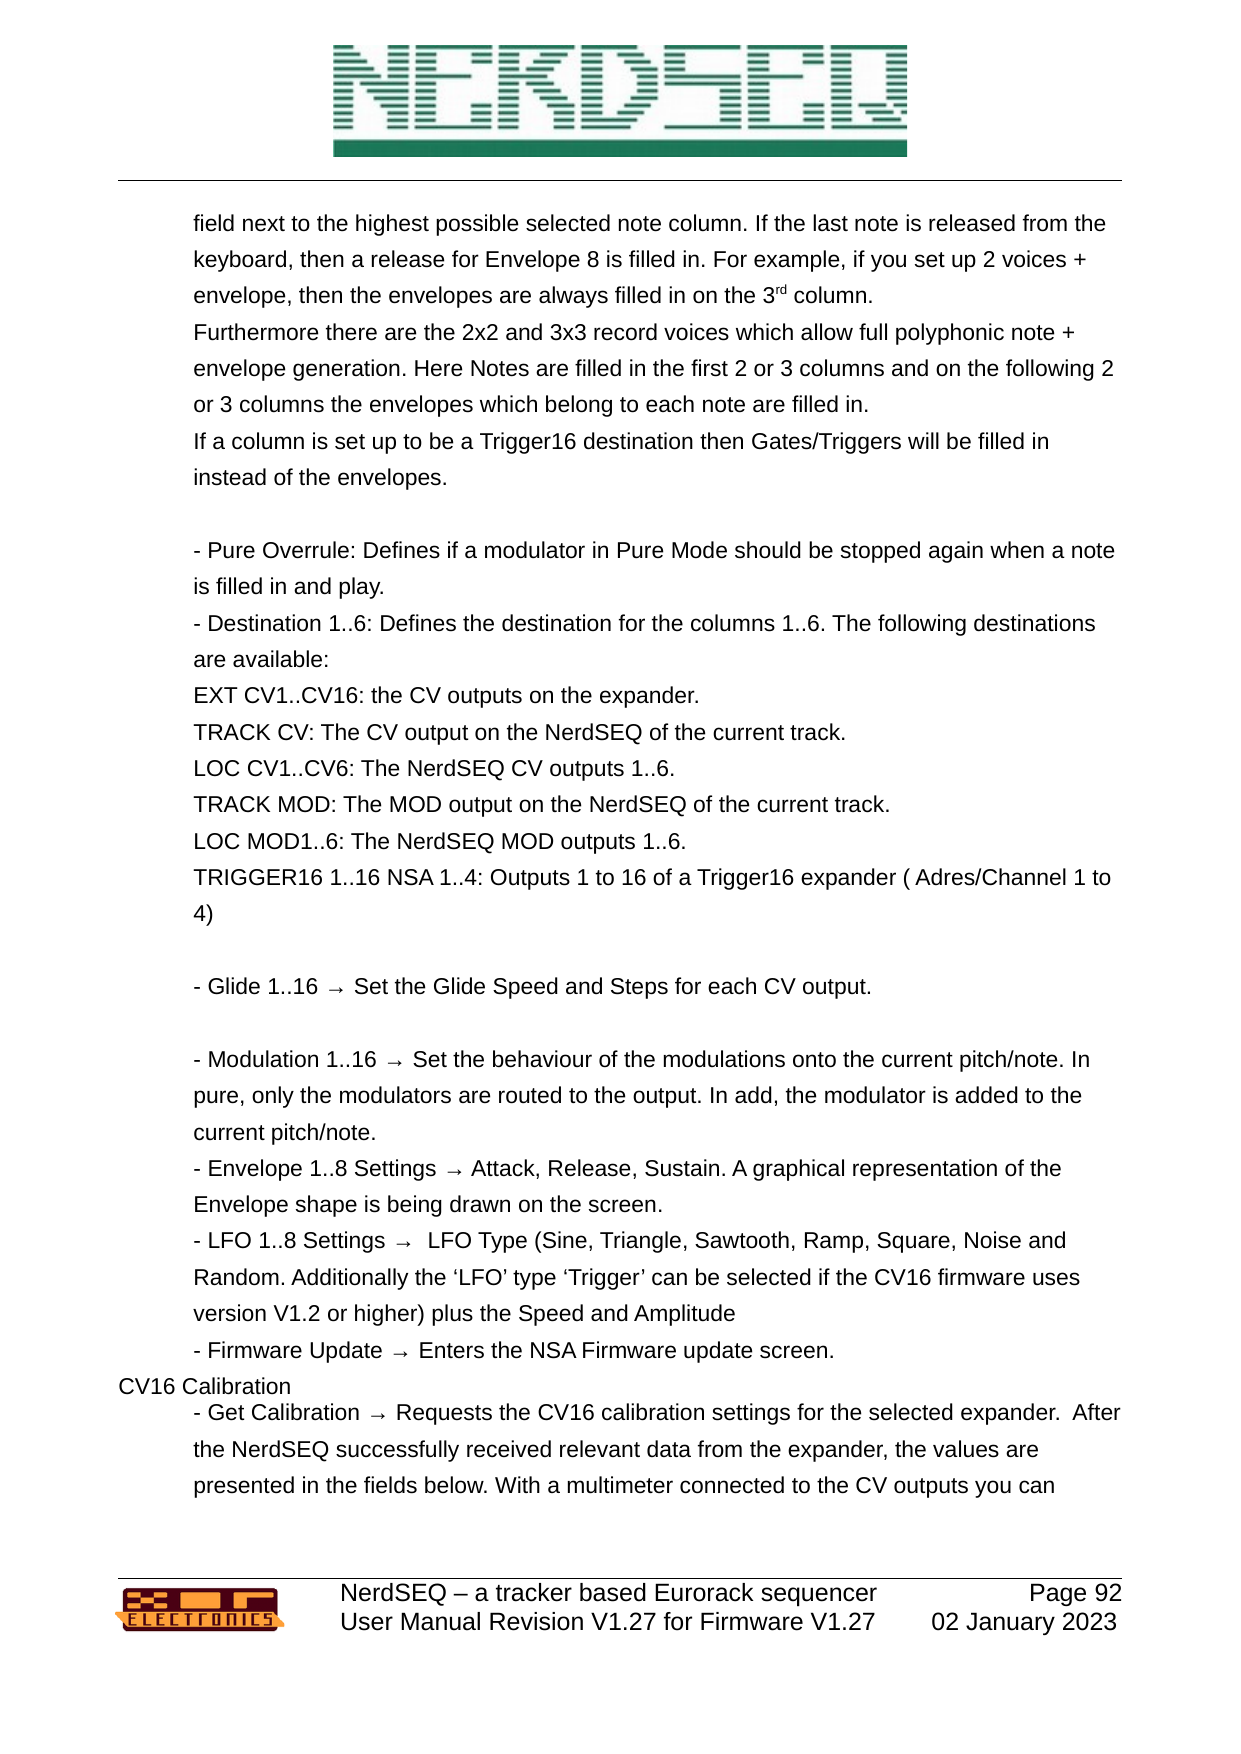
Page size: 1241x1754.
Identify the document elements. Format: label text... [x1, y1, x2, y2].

text - Modulation 1..16 → Set the behaviour of the modulations onto the current pitch/note. In pure, only the modulators are routed to the output. In add, the modulator is added to the current pitch/note. [193, 1046, 1122, 1145]
text Furthermore there are the 2x2 and 3x3 record voices which allow full polyphonic note + envelope generation. Here Notes are filled in the first 2 or 3 columns and on the following 2 or 3 columns the envelopes which belong to each note are filled in. [193, 319, 1122, 418]
text LOC CV1..CV6: The NerdSEQ CV outputs 1..6. [193, 755, 1122, 781]
text - Glide 1..16 → Set the Glide Speed and Steps for each CV output. [193, 973, 1122, 999]
text LOC MOD1..6: The NerdSEQ MOD outputs 1..6. [193, 828, 1122, 854]
text - Firmware Update → Enters the NSA Firmware update screen. [193, 1337, 1122, 1363]
text - Envelope 1..8 Settings → Attack, Release, Sustain. A graphical representation of the Envelope shape is being drawn on the screen. [193, 1155, 1122, 1217]
text - Pure Overrule: Defines if a modulator in Pure Mode should be stopped again when a note is filled in and play. [193, 537, 1122, 599]
picture [115, 1584, 285, 1634]
picture [333, 45, 908, 157]
subtitle CV16 Calibration [118, 1373, 1122, 1399]
text TRACK CV: The CV output on the NerdSEQ of the current track. [193, 718, 1122, 745]
text TRACK MOD: The MOD output on the NerdSEQ of the current track. [193, 791, 1122, 818]
text - Get Calibration → Requests the CV16 calibration settings for the selected expander. After the NerdSEQ successfully received relevant data from the expander, the values are presented in the fields below. With a multimeter connected to the CV outputs you can [193, 1399, 1122, 1498]
text - Destination 1..6: Defines the destination for the columns 1..6. The following destinations are available: [193, 609, 1122, 672]
text EXT CV1..CV16: the CV outputs on the expander. [193, 682, 1122, 708]
text - LFO 1..8 Settings → LFO Type (Sine, Triangle, Sawtooth, Ramp, Square, Noise and Random. Additionally the ‘LFO’ type ‘Trigger’ can be selected if the CV16 firmware uses version V1.2 or higher) plus the Speed and Amplitude [193, 1227, 1122, 1327]
text TRIGGER16 1..16 NSA 1..4: Outputs 1 to 16 of a Trigger16 expander ( Adres/Channel 1 to 4) [193, 864, 1122, 927]
text field next to the highest possible selected note column. If the last note is released from the keyboard, then a release for Envelope 8 is filled in. For example, if you set up 2 voices + envelope, then the envelopes are always filled in on the 3rd column. [193, 209, 1122, 309]
text If a column is set up to be a Trigger16 destination then Gates/Triggers will be filled in instead of the envelopes. [193, 428, 1122, 490]
